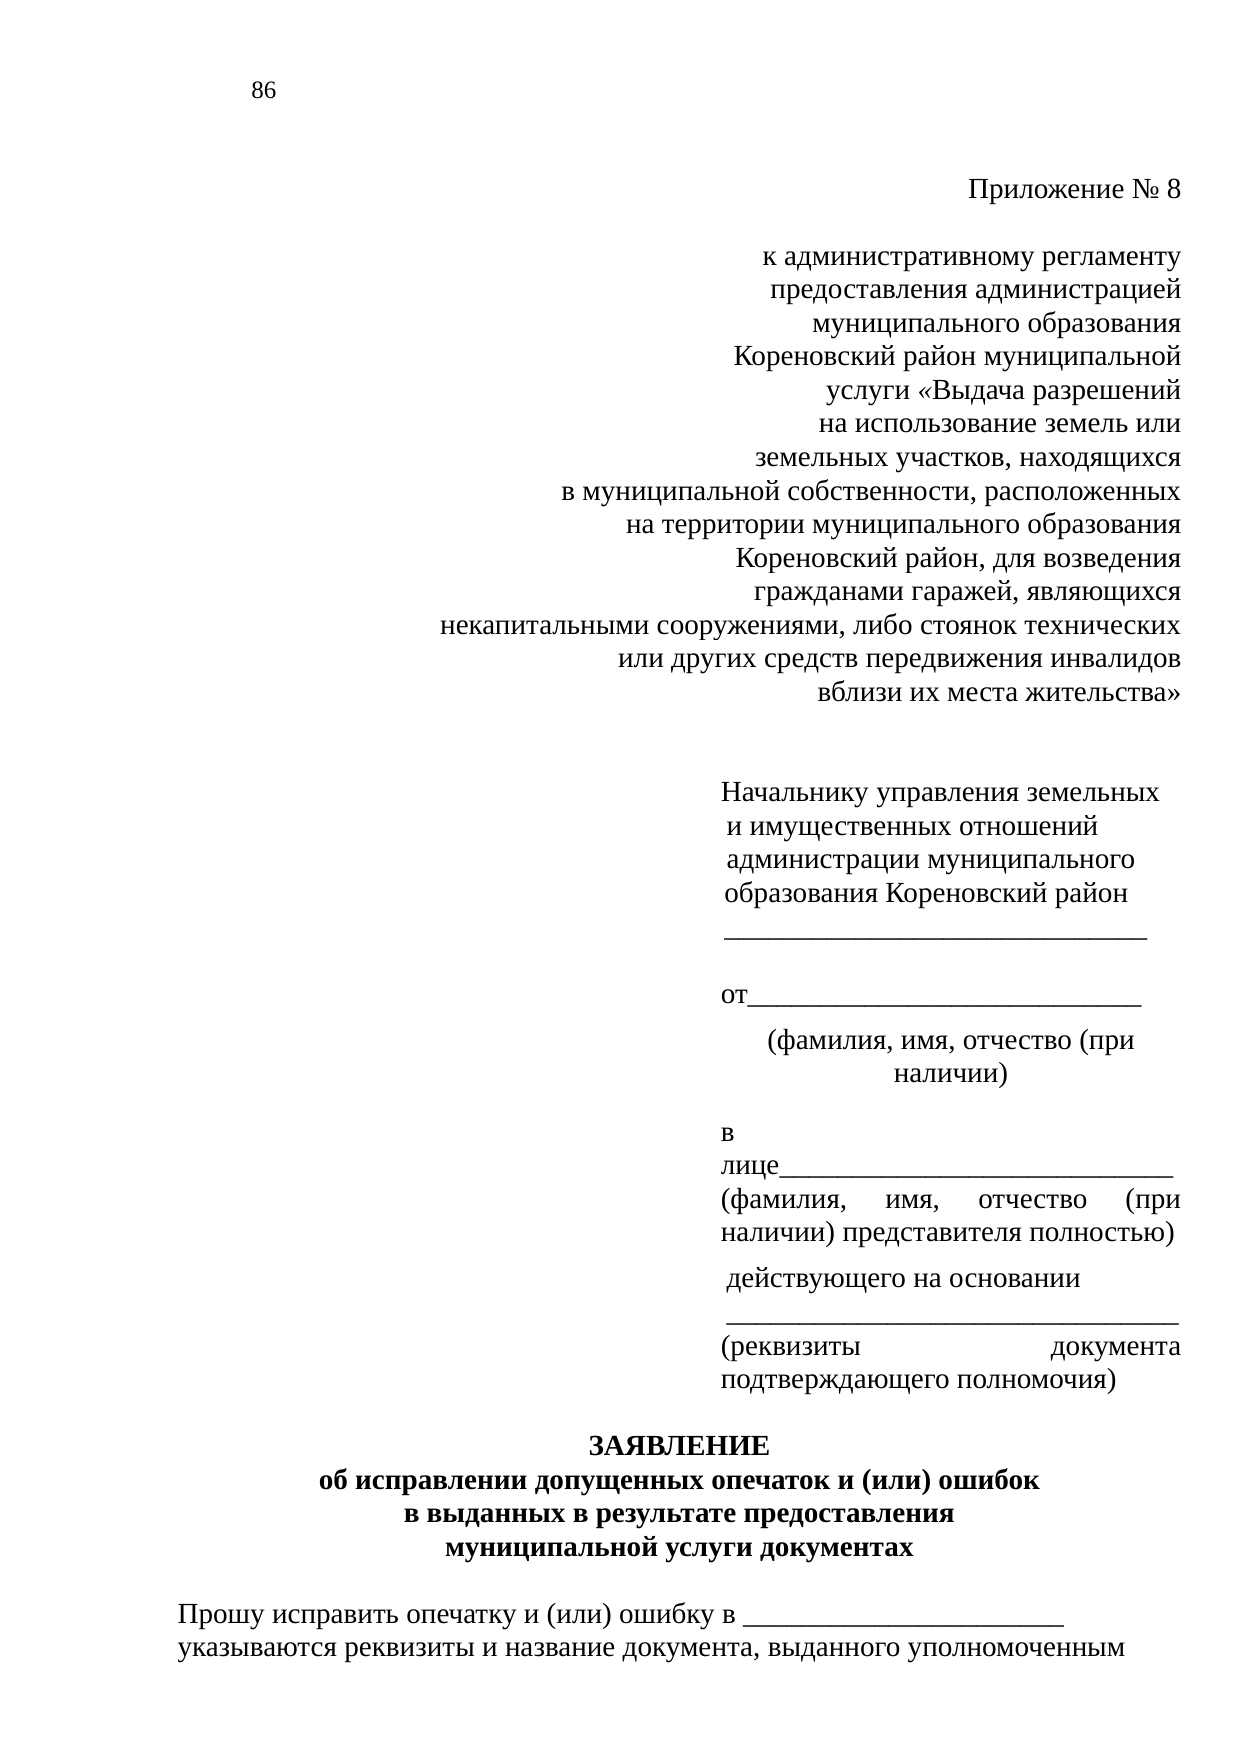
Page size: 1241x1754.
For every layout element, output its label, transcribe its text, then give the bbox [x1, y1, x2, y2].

text об исправлении допущенных опечаток и (или) ошибок [177, 1462, 1181, 1495]
text образования Кореновский район _____________________________ [724, 875, 1181, 942]
text на использование земель или [177, 406, 1181, 439]
text или других средств передвижения инвалидов [177, 640, 1181, 674]
text в муниципальной собственности, расположенных [177, 473, 1181, 506]
text Начальнику управления земельных [177, 774, 1181, 808]
text Прошу исправить опечатку и (или) ошибку в ______________________ указываются реквизиты и название документа, выданного уполномоченным [177, 1596, 1181, 1663]
text в выданных в результате предоставления [177, 1495, 1181, 1529]
text Приложение № 8 [177, 171, 1181, 204]
text муниципального образования [177, 305, 1181, 338]
text в лице___________________________(фамилия, имя, отчество (при наличии) представителя полностью) [721, 1114, 1181, 1248]
text действующего на основании _______________________________ [726, 1261, 1181, 1328]
text ЗАЯВЛЕНИЕ [177, 1428, 1181, 1462]
text гражданами гаражей, являющихся [177, 573, 1181, 607]
text Кореновский район, для возведения [177, 540, 1181, 573]
text на территории муниципального образования [177, 506, 1181, 540]
text администрации муниципального [177, 842, 1181, 875]
text к административному регламенту [177, 238, 1181, 271]
text муниципальной услуги документах [177, 1529, 1181, 1562]
text (реквизиты документа подтверждающего полномочия) [721, 1328, 1181, 1395]
text услуги «Выдача разрешений [177, 372, 1181, 406]
text некапитальными сооружениями, либо стоянок технических [177, 607, 1181, 640]
text от___________________________ [721, 942, 1181, 1009]
text Кореновский район муниципальной [177, 338, 1181, 372]
text вблизи их места жительства» [177, 674, 1181, 707]
text и имущественных отношений [177, 808, 1181, 842]
text предоставления администрацией [177, 271, 1181, 305]
text земельных участков, находящихся [177, 439, 1181, 473]
text (фамилия, имя, отчество (при наличии) [721, 1022, 1181, 1089]
